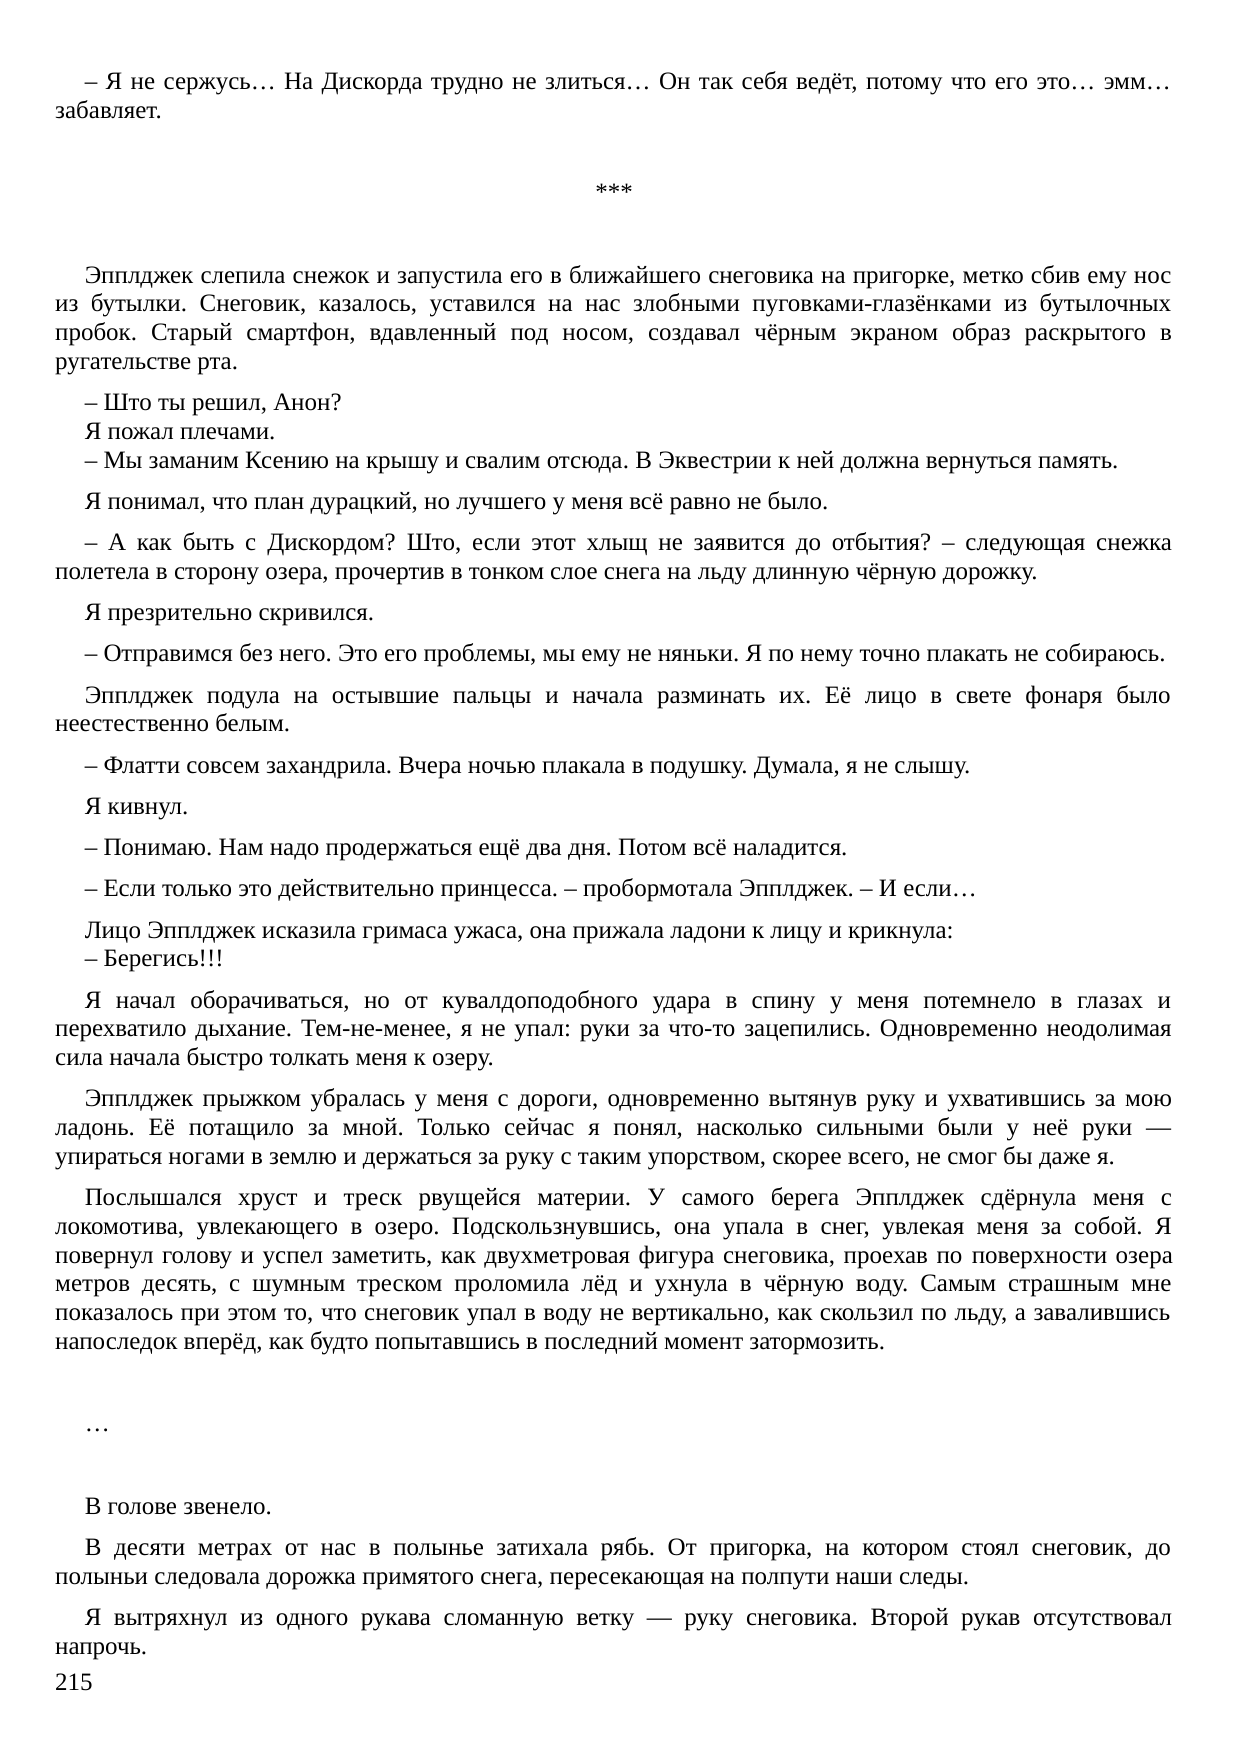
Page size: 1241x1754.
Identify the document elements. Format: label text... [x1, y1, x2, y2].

text Я презрительно скривился. [55, 597, 1173, 626]
text … [55, 1408, 1173, 1437]
text Лицо Эпплджек исказила гримаса ужаса, она прижала ладони к лицу и крикнула: [55, 915, 1173, 943]
text Я кивнул. [55, 791, 1173, 820]
text В голове звенело. [55, 1491, 1173, 1520]
text – Я не сержусь… На Дискорда трудно не злиться… Он так себя ведёт, потому что его это… эмм… забавляет. [55, 66, 1173, 123]
text *** [55, 177, 1173, 206]
text Эпплджек слепила снежок и запустила его в ближайшего снеговика на пригорке, метко сбив ему нос из бутылки. Снеговик, казалось, уставился на нас злобными пуговками-глазёнками из бутылочных пробок. Старый смартфон, вдавленный под носом, создавал чёрным экраном образ раскрытого в ругательстве рта. [55, 260, 1173, 375]
text – Если только это действительно принцесса. – пробормотала Эпплджек. – И если… [55, 873, 1173, 902]
text – Што ты решил, Анон? [55, 387, 1173, 416]
text Я пожал плечами. [55, 416, 1173, 445]
text – Отправимся без него. Это его проблемы, мы ему не няньки. Я по нему точно плакать не собираюсь. [55, 638, 1173, 667]
text – Берегись!!! [55, 943, 1173, 972]
text Я понимал, что план дурацкий, но лучшего у меня всё равно не было. [55, 486, 1173, 515]
text Послышался хруст и треск рвущейся материи. У самого берега Эпплджек сдёрнула меня с локомотива, увлекающего в озеро. Подскользнувшись, она упала в снег, увлекая меня за собой. Я повернул голову и успел заметить, как двухметровая фигура снеговика, проехав по поверхности озера метров десять, с шумным треском проломила лёд и ухнула в чёрную воду. Самым страшным мне показалось при этом то, что снеговик упал в воду не вертикально, как скользил по льду, а завалившись напоследок вперёд, как будто попытавшись в последний момент затормозить. [55, 1182, 1173, 1355]
text Эпплджек прыжком убралась у меня с дороги, одновременно вытянув руку и ухватившись за мою ладонь. Её потащило за мной. Только сейчас я понял, насколько сильными были у неё руки — упираться ногами в землю и держаться за руку с таким упорством, скорее всего, не смог бы даже я. [55, 1083, 1173, 1170]
text Эпплджек подула на остывшие пальцы и начала разминать их. Её лицо в свете фонаря было неестественно белым. [55, 680, 1173, 737]
text Я начал оборачиваться, но от кувалдоподобного удара в спину у меня потемнело в глазах и перехватило дыхание. Тем-не-менее, я не упал: руки за что-то зацепились. Одновременно неодолимая сила начала быстро толкать меня к озеру. [55, 985, 1173, 1071]
text В десяти метрах от нас в полынье затихала рябь. От пригорка, на котором стоял снеговик, до полыньи следовала дорожка примятого снега, пересекающая на полпути наши следы. [55, 1532, 1173, 1590]
text – Флатти совсем захандрила. Вчера ночью плакала в подушку. Думала, я не слышу. [55, 750, 1173, 778]
text – Мы заманим Ксению на крышу и свалим отсюда. В Эквестрии к ней должна вернуться память. [55, 445, 1173, 473]
text – Понимаю. Нам надо продержаться ещё два дня. Потом всё наладится. [55, 832, 1173, 861]
text – А как быть с Дискордом? Што, если этот хлыщ не заявится до отбытия? – следующая снежка полетела в сторону озера, прочертив в тонком слое снега на льду длинную чёрную дорожку. [55, 527, 1173, 585]
text Я вытряхнул из одного рукава сломанную ветку — руку снеговика. Второй рукав отсутствовал напрочь. [55, 1602, 1173, 1660]
